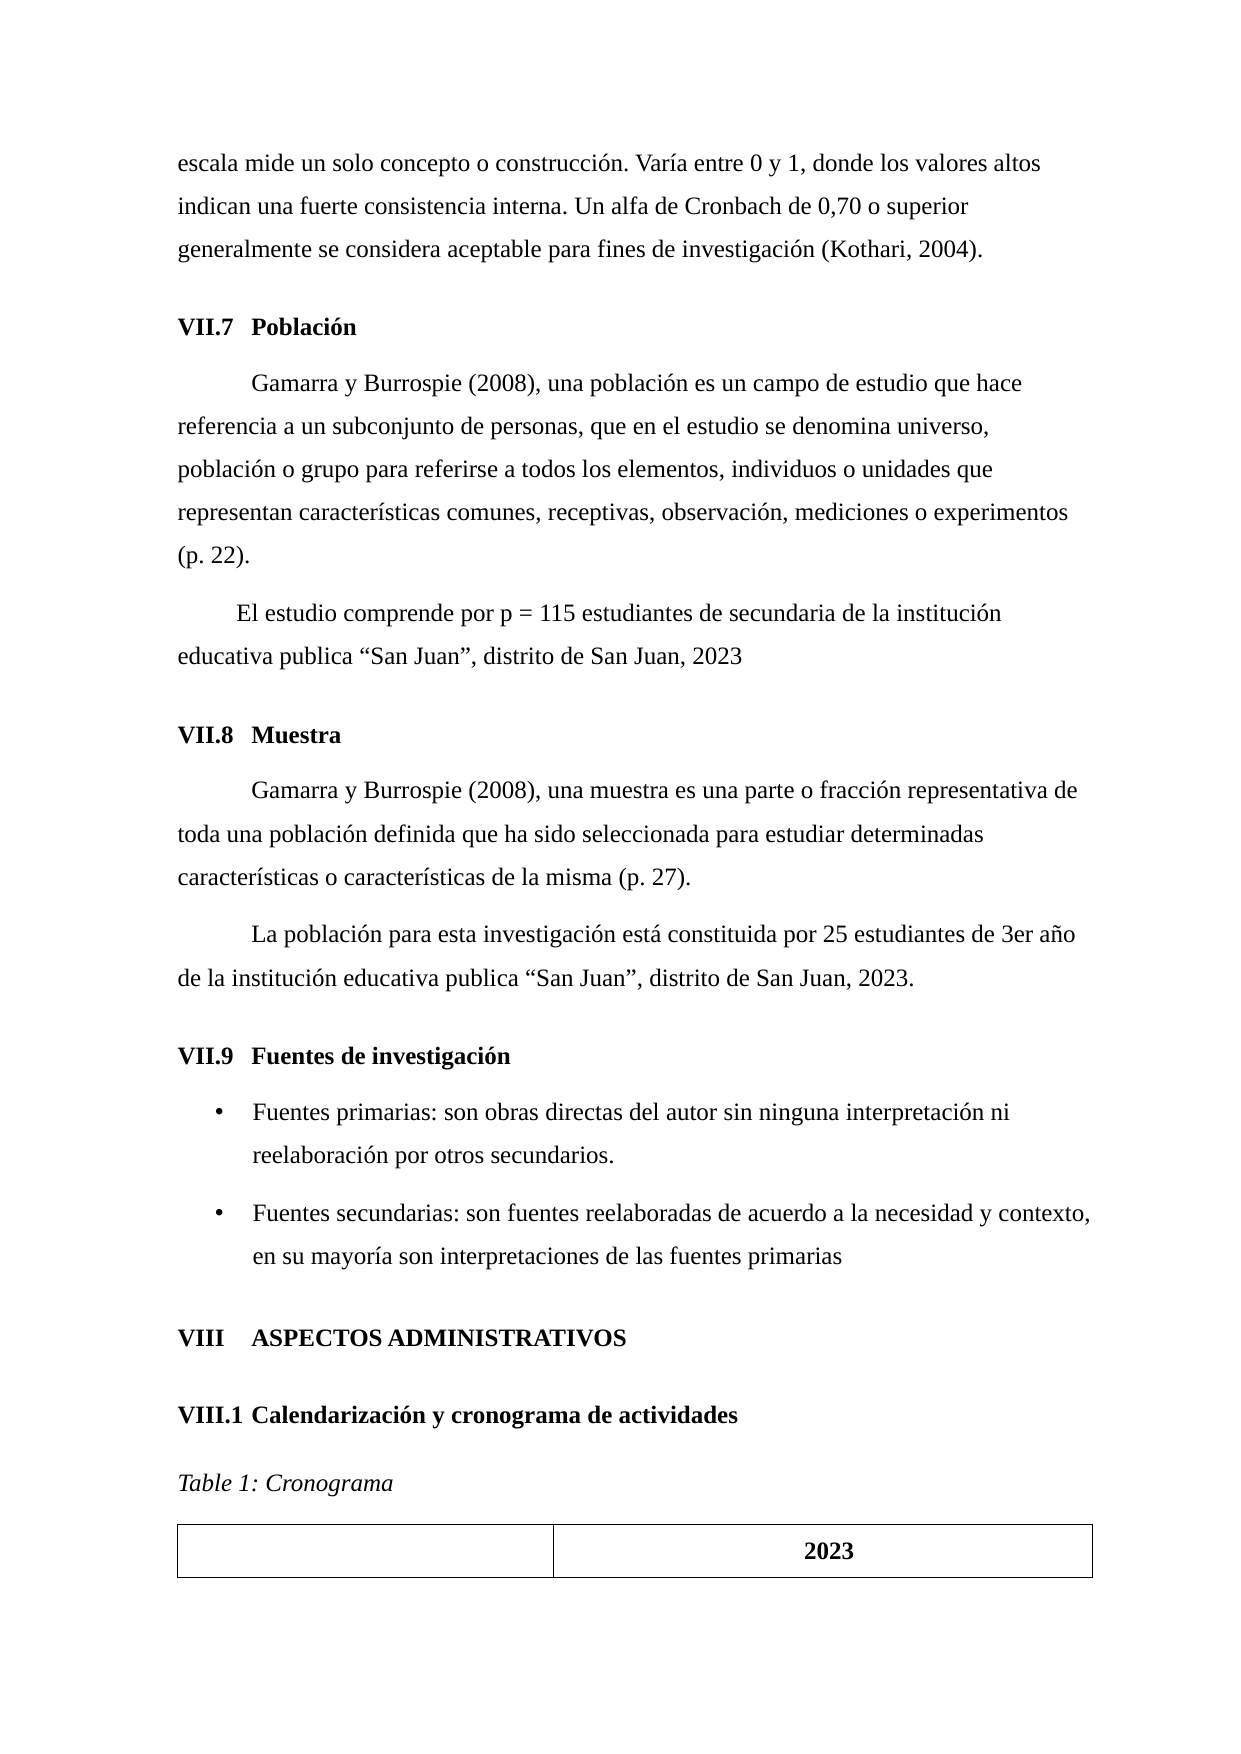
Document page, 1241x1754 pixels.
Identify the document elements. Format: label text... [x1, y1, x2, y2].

text Gamarra y Burrospie (2008), una muestra es una parte o fracción representativa de toda una población definida que ha sido seleccionada para estudiar determinadas características o características de la misma (p. 27). [177, 776, 1093, 891]
subtitle Fuentes de investigación [177, 1041, 1093, 1070]
table_header [178, 1525, 553, 1577]
text Gamarra y Burrospie (2008), una población es un campo de estudio que hace referencia a un subconjunto de personas, que en el estudio se denomina universo, población o grupo para referirse a todos los elementos, individuos o unidades que representan características comunes, receptivas, observación, mediciones o experimentos (p. 22). [177, 368, 1093, 569]
subtitle Calendarización y cronograma de actividades [177, 1400, 1093, 1429]
text escala mide un solo concepto o construcción. Varía entre 0 y 1, donde los valores altos indican una fuerte consistencia interna. Un alfa de Cronbach de 0,70 o superior generalmente se considera aceptable para fines de investigación (Kothari, 2004). [177, 148, 1093, 263]
text El estudio comprende por p = 115 estudiantes de secundaria de la institución educativa publica “San Juan”, distrito de San Juan, 2023 [177, 598, 1093, 670]
list Fuentes primarias: son obras directas del autor sin ninguna interpretación ni reelaboración por otros secundarios. [215, 1097, 1093, 1169]
list Fuentes secundarias: son fuentes reelaboradas de acuerdo a la necesidad y contexto, en su mayoría son interpretaciones de las fuentes primarias [215, 1198, 1093, 1269]
subtitle Población [177, 312, 1093, 341]
table_header 2023 [554, 1525, 1092, 1577]
text La población para esta investigación está constituida por 25 estudiantes de 3er año de la institución educativa publica “San Juan”, distrito de San Juan, 2023. [177, 919, 1093, 991]
subtitle ASPECTOS ADMINISTRATIVOS [177, 1323, 1093, 1352]
text Table 1: Cronograma [177, 1468, 1093, 1497]
subtitle Muestra [177, 720, 1093, 749]
